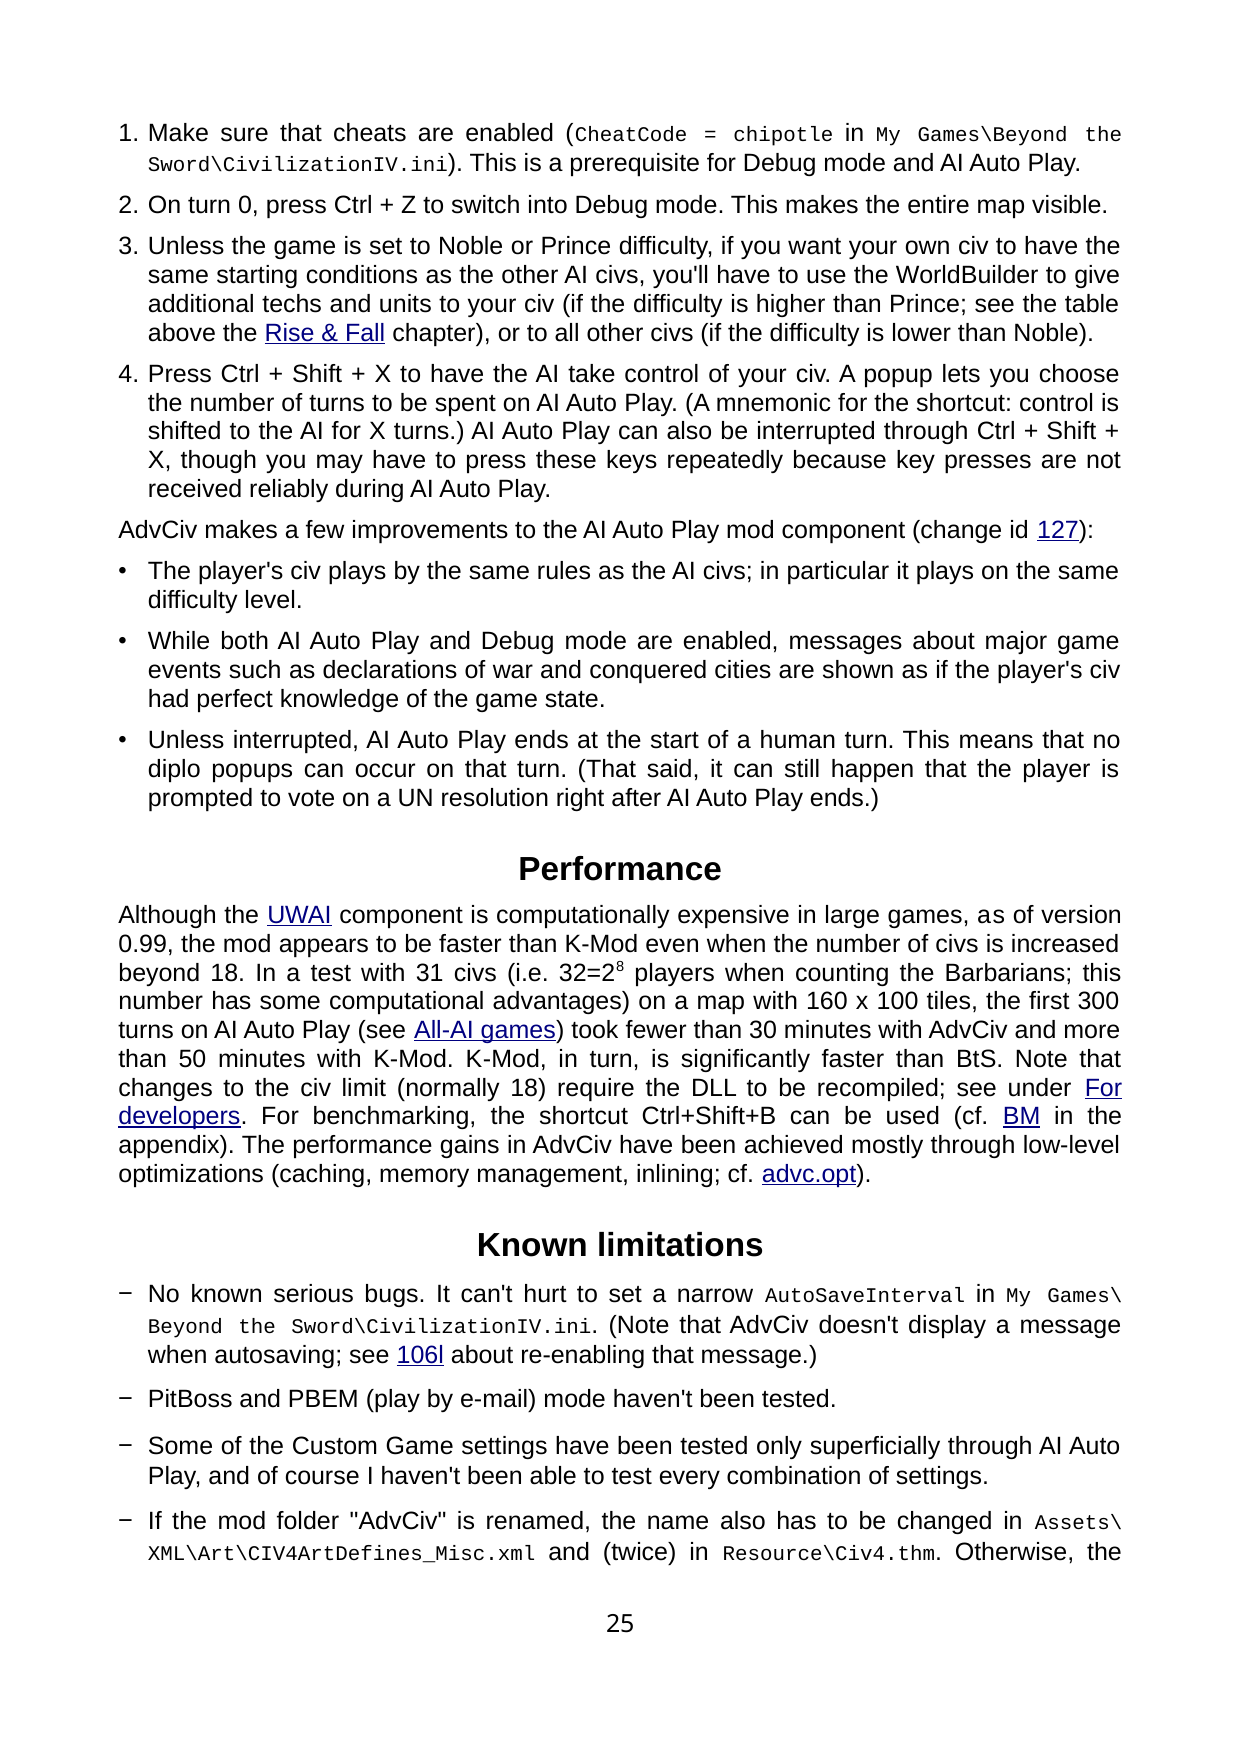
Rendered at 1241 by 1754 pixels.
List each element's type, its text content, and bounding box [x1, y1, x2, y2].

list Unless the game is set to Noble or Prince difficulty, if you want your own civ to have the same starting conditions as the other AI civs, you'll have to use the WorldBuilder to give additional techs and units to your civ (if the difficulty is higher than Prince; see the table above the Rise & Fall chapter), or to all other civs (if the difficulty is lower than Noble). [118, 231, 1122, 346]
subtitle Performance [118, 849, 1122, 887]
list Unless interrupted, AI Auto Play ends at the start of a human turn. This means that no diplo popups can occur on that turn. (That said, it can still happen that the player is prompted to vote on a UN resolution right after AI Auto Play ends.) [118, 725, 1122, 812]
list No known serious bugs. It can't hurt to set a narrow AutoSaveInterval in My Games\Beyond the Sword\CivilizationIV.ini. (Note that AdvCiv doesn't display a message when autosaving; see 106l about re-enabling that message.) [118, 1276, 1122, 1368]
list Press Ctrl + Shift + X to have the AI take control of your civ. A popup lets you choose the number of turns to be spent on AI Auto Play. (A mnemonic for the shortcut: control is shifted to the AI for X turns.) AI Auto Play can also be interrupted through Ctrl + Shift + X, though you may have to press these keys repeatedly because key presses are not received reliably during AI Auto Play. [118, 359, 1122, 502]
list While both AI Auto Play and Debug mode are enabled, messages about major game events such as declarations of war and conquered cities are shown as if the player's civ had perfect knowledge of the game state. [118, 626, 1122, 713]
text Although the UWAI component is computationally expensive in large games, as of version 0.99, the mod appears to be faster than K-Mod even when the number of civs is increased beyond 18. In a test with 31 civs (i.e. 32=28 players when counting the Barbarians; this number has some computational advantages) on a map with 160 x 100 tiles, the first 300 turns on AI Auto Play (see All-AI games) took fewer than 30 minutes with AdvCiv and more than 50 minutes with K-Mod. K‑Mod, in turn, is significantly faster than BtS. Note that changes to the civ limit (normally 18) require the DLL to be recompiled; see under For developers. For benchmarking, the shortcut Ctrl+Shift+B can be used (cf. BM in the appendix). The performance gains in AdvCiv have been achieved mostly through low-level optimizations (caching, memory management, inlining; cf. advc.opt). [118, 900, 1122, 1187]
list The player's civ plays by the same rules as the AI civs; in particular it plays on the same difficulty level. [118, 556, 1122, 614]
list PitBoss and PBEM (play by e-mail) mode haven't been tested. [118, 1381, 1122, 1415]
subtitle Known limitations [118, 1225, 1122, 1263]
list On turn 0, press Ctrl + Z to switch into Debug mode. This makes the entire map visible. [118, 190, 1122, 219]
list Make sure that cheats are enabled (CheatCode = chipotle in My Games\Beyond the Sword\CivilizationIV.ini). This is a prerequisite for Debug mode and AI Auto Play. [118, 118, 1122, 177]
list Some of the Custom Game settings have been tested only superficially through AI Auto Play, and of course I haven't been able to test every combination of settings. [118, 1427, 1122, 1490]
text AdvCiv makes a few improvements to the AI Auto Play mod component (change id 127): [118, 515, 1122, 544]
list If the mod folder "AdvCiv" is renamed, the name also has to be changed in Assets\ XML\Art\CIV4ArtDefines_Misc.xml and (twice) in Resource\Civ4.thm. Otherwise, the [118, 1502, 1122, 1566]
